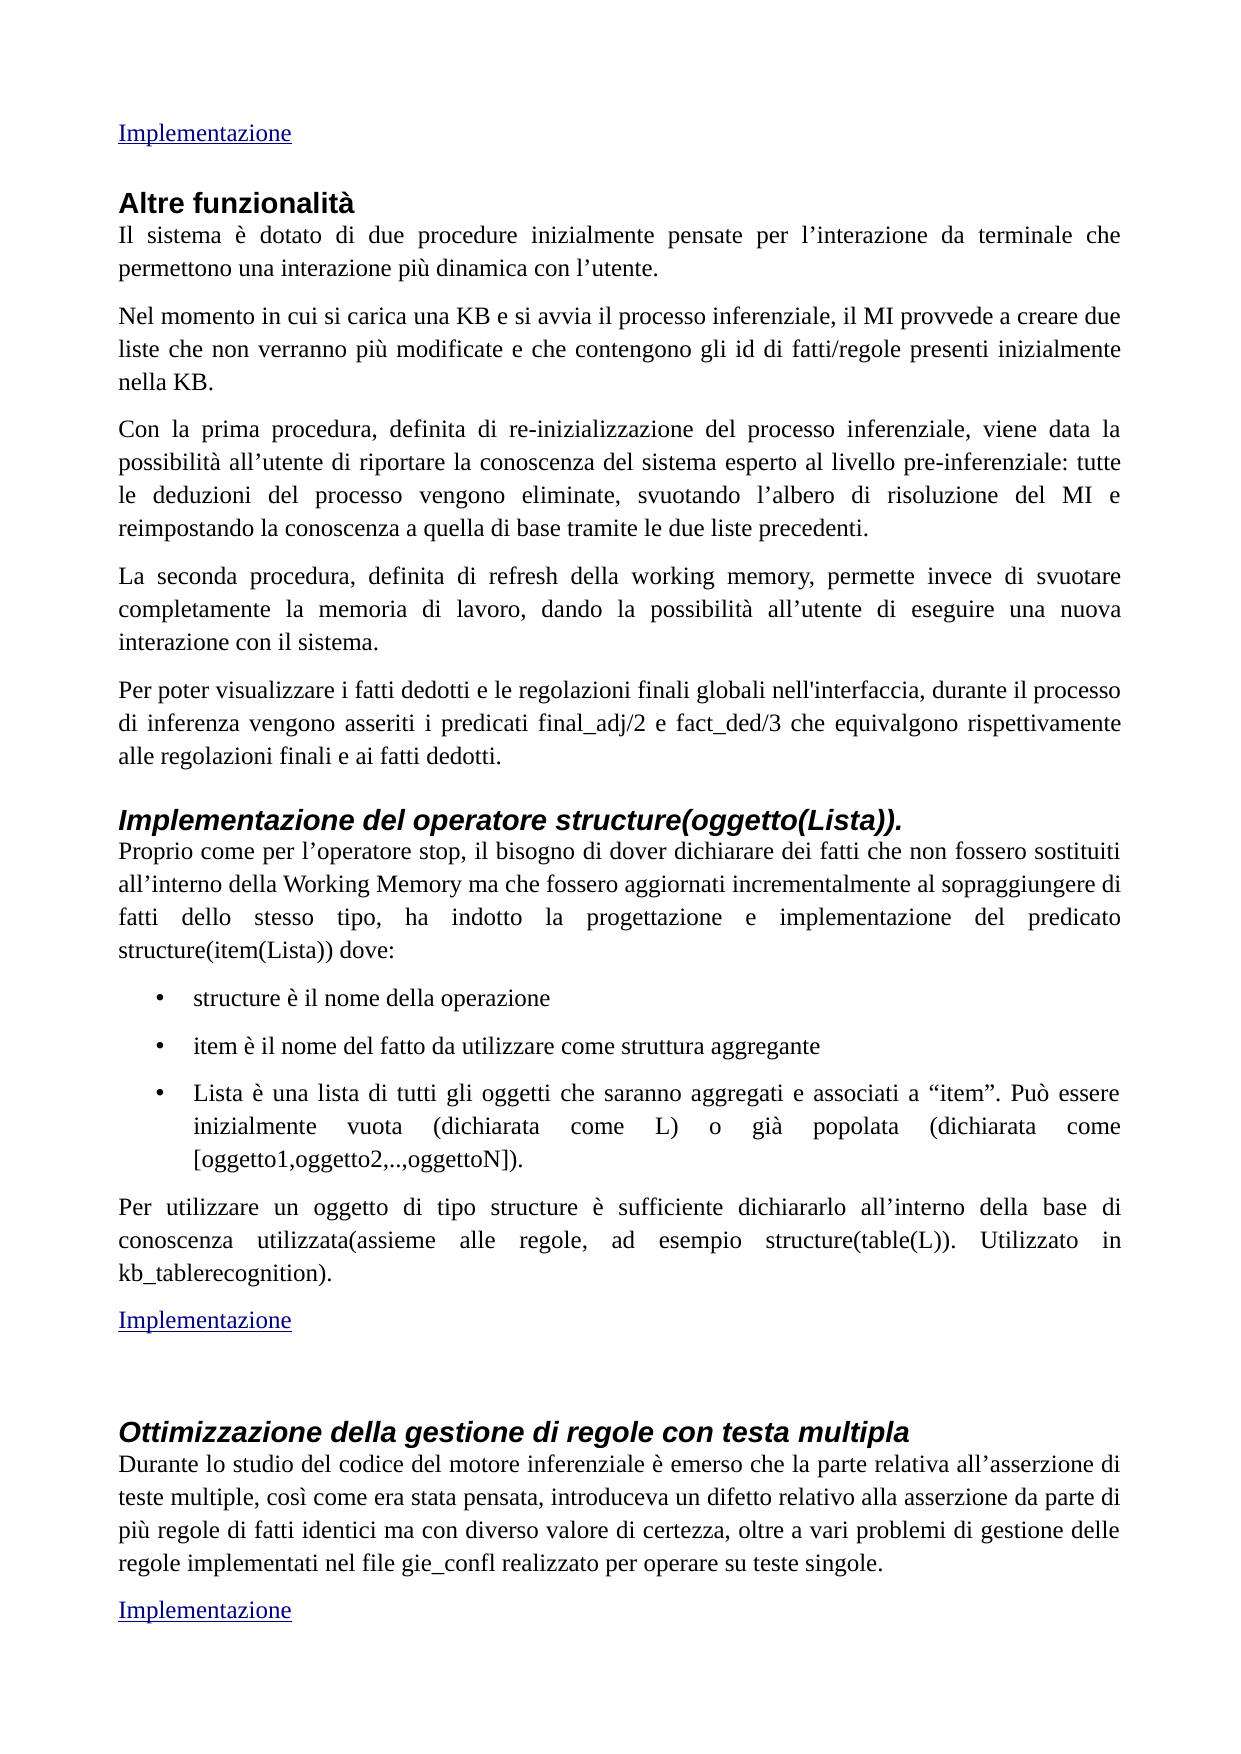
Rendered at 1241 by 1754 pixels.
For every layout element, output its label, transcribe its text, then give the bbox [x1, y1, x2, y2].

text Implementazione [118, 1596, 1122, 1624]
subtitle Implementazione del operatore structure(oggetto(Lista)). [118, 803, 1122, 836]
text Nel momento in cui si carica una KB e si avvia il processo inferenziale, il MI provvede a creare due liste che non verranno più modificate e che contengono gli id di fatti/regole presenti inizialmente nella KB. [118, 301, 1122, 396]
text Durante lo studio del codice del motore inferenziale è emerso che la parte relativa all’asserzione di teste multiple, così come era stata pensata, introduceva un difetto relativo alla asserzione da parte di più regole di fatti identici ma con diverso valore di certezza, oltre a vari problemi di gestione delle regole implementati nel file gie_confl realizzato per operare su teste singole. [118, 1449, 1122, 1577]
list Lista è una lista di tutti gli oggetti che saranno aggregati e associati a “item”. Può essere inizialmente vuota (dichiarata come L) o già popolata (dichiarata come [oggetto1,oggetto2,..,oggettoN]). [156, 1078, 1122, 1173]
list item è il nome del fatto da utilizzare come struttura aggregante [156, 1031, 1122, 1059]
subtitle Altre funzionalità [118, 187, 1122, 220]
text Implementazione [118, 1306, 1122, 1334]
text Con la prima procedura, definita di re-inizializzazione del processo inferenziale, viene data la possibilità all’utente di riportare la conoscenza del sistema esperto al livello pre-inferenziale: tutte le deduzioni del processo vengono eliminate, svuotando l’albero di risoluzione del MI e reimpostando la conoscenza a quella di base tramite le due liste precedenti. [118, 414, 1122, 542]
subtitle Ottimizzazione della gestione di regole con testa multipla [118, 1415, 1122, 1449]
text La seconda procedura, definita di refresh della working memory, permette invece di svuotare completamente la memoria di lavoro, dando la possibilità all’utente di eseguire una nuova interazione con il sistema. [118, 561, 1122, 656]
text Il sistema è dotato di due procedure inizialmente pensate per l’interazione da terminale che permettono una interazione più dinamica con l’utente. [118, 220, 1122, 282]
list structure è il nome della operazione [156, 983, 1122, 1012]
text Proprio come per l’operatore stop, il bisogno di dover dichiarare dei fatti che non fossero sostituiti all’interno della Working Memory ma che fossero aggiornati incrementalmente al sopraggiungere di fatti dello stesso tipo, ha indotto la progettazione e implementazione del predicato structure(item(Lista)) dove: [118, 836, 1122, 964]
text Implementazione [118, 118, 1122, 147]
text Per utilizzare un oggetto di tipo structure è sufficiente dichiararlo all’interno della base di conoscenza utilizzata(assieme alle regole, ad esempio structure(table(L)). Utilizzato in kb_tablerecognition). [118, 1192, 1122, 1287]
text Per poter visualizzare i fatti dedotti e le regolazioni finali globali nell'interfaccia, durante il processo di inferenza vengono asseriti i predicati final_adj/2 e fact_ded/3 che equivalgono rispettivamente alle regolazioni finali e ai fatti dedotti. [118, 675, 1122, 769]
